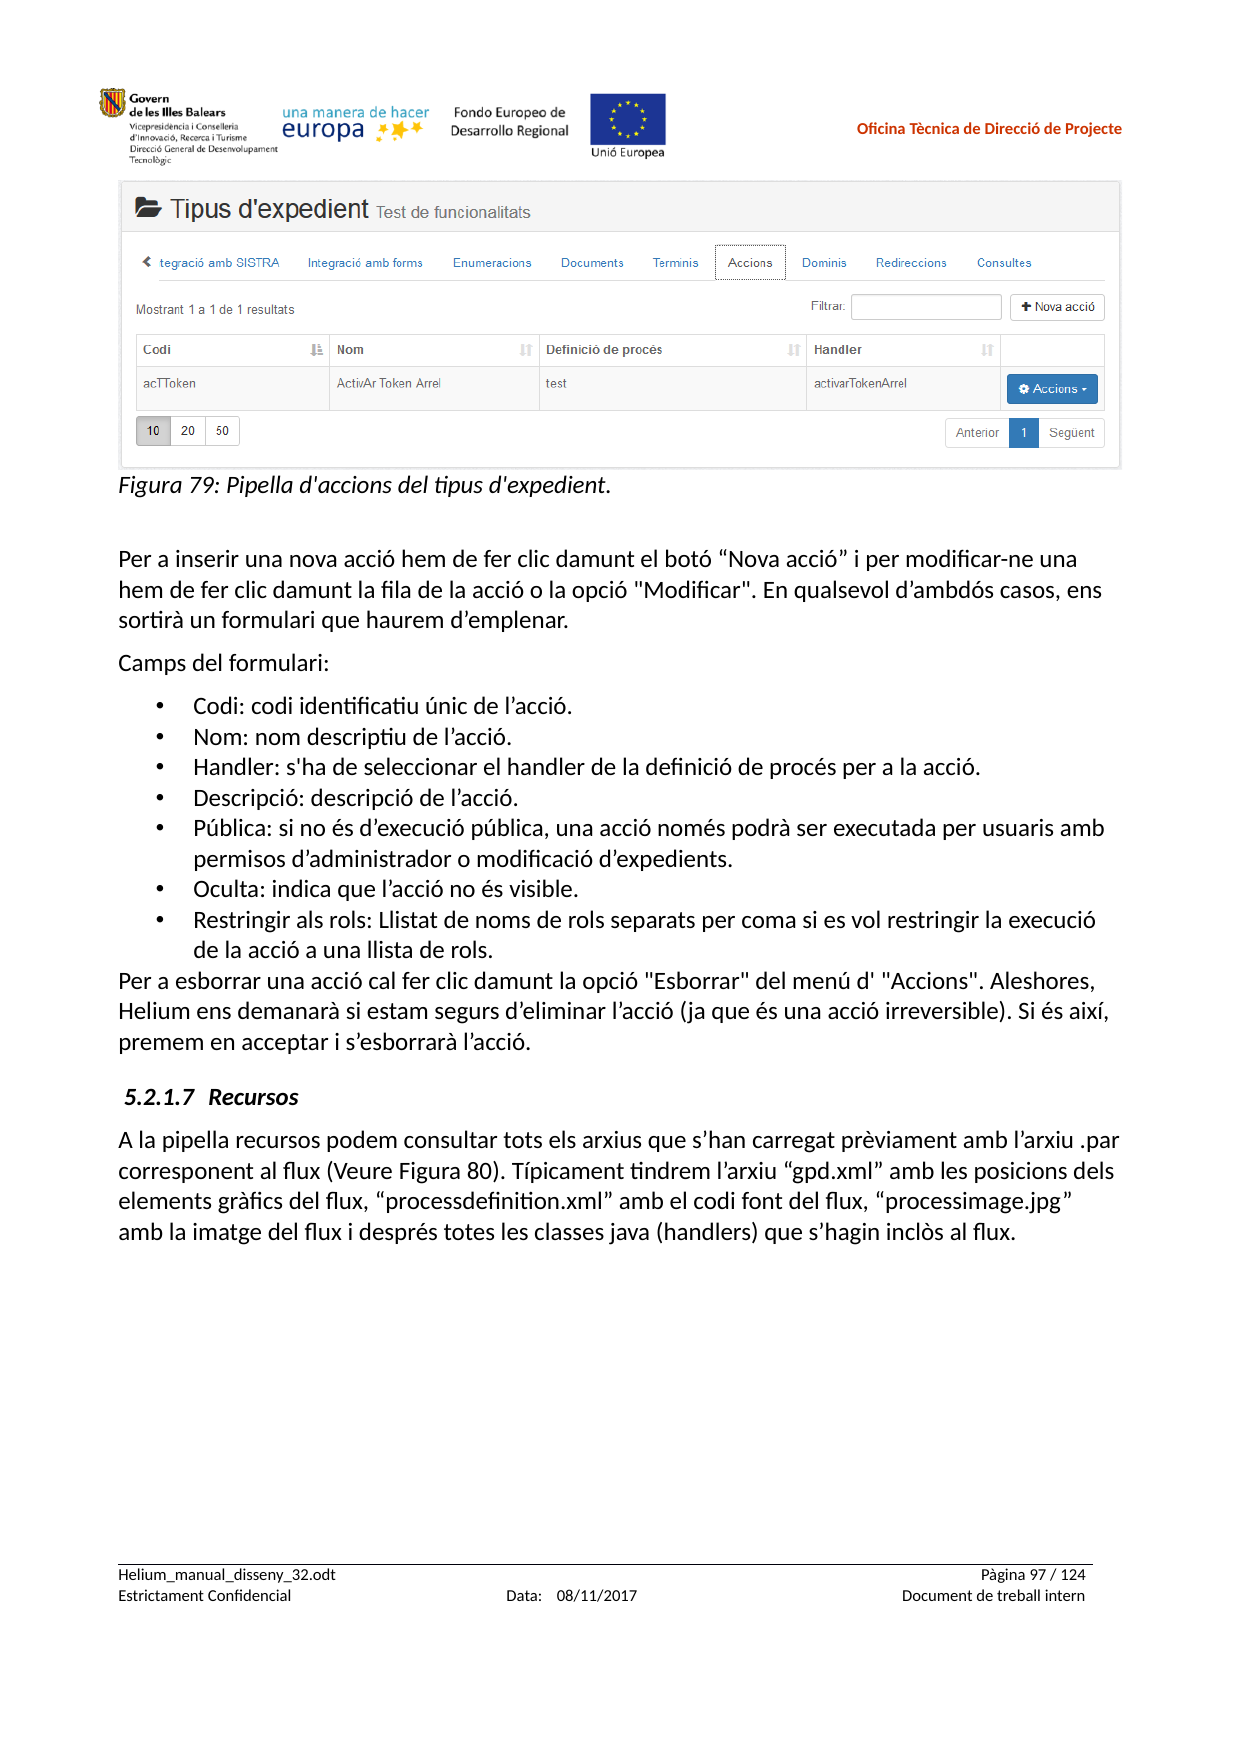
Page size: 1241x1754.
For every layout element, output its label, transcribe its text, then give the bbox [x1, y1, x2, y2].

list Codi: codi identificatiu únic de l’acció. [156, 690, 1122, 721]
list Pública: si no és d’execució pública, una acció només podrà ser executada per usuaris amb permisos d’administrador o modificació d’expedients. [156, 812, 1122, 873]
picture [118, 180, 1123, 470]
text A la pipella recursos podem consultar tots els arxius que s’han carregat prèviament amb l’arxiu .par corresponent al flux (Veure Figura 80). Típicament tindrem l’arxiu “gpd.xml” amb les posicions dels elements gràfics del flux, “processdefinition.xml” amb el codi font del flux, “processimage.jpg” amb la imatge del flux i després totes les classes java (handlers) que s’hagin inclòs al flux. [118, 1124, 1122, 1246]
text Figura 79: Pipella d'accions del tipus d'expedient. [118, 470, 1122, 500]
list Handler: s'ha de seleccionar el handler de la definició de procés per a la acció. [156, 751, 1122, 782]
text Per a esborrar una acció cal fer clic damunt la opció "Esborrar" del menú d' "Accions". Aleshores, Helium ens demanarà si estam segurs d’eliminar l’acció (ja que és una acció irreversible). Si és així, premem en acceptar i s’esborrarà l’acció. [118, 965, 1122, 1057]
picture [99, 87, 668, 166]
text Camps del formulari: [118, 647, 1122, 678]
subtitle Recursos [118, 1082, 1122, 1112]
list Oculta: indica que l’acció no és visible. [156, 873, 1122, 904]
list Nom: nom descriptiu de l’acció. [156, 721, 1122, 751]
list Descripció: descripció de l’acció. [156, 782, 1122, 812]
list Restringir als rols: Llistat de noms de rols separats per coma si es vol restringir la execució de la acció a una llista de rols. [156, 904, 1122, 965]
text Per a inserir una nova acció hem de fer clic damunt el botó “Nova acció” i per modificar-ne una hem de fer clic damunt la fila de la acció o la opció "Modificar". En qualsevol d’ambdós casos, ens sortirà un formulari que haurem d’emplenar. [118, 543, 1122, 635]
